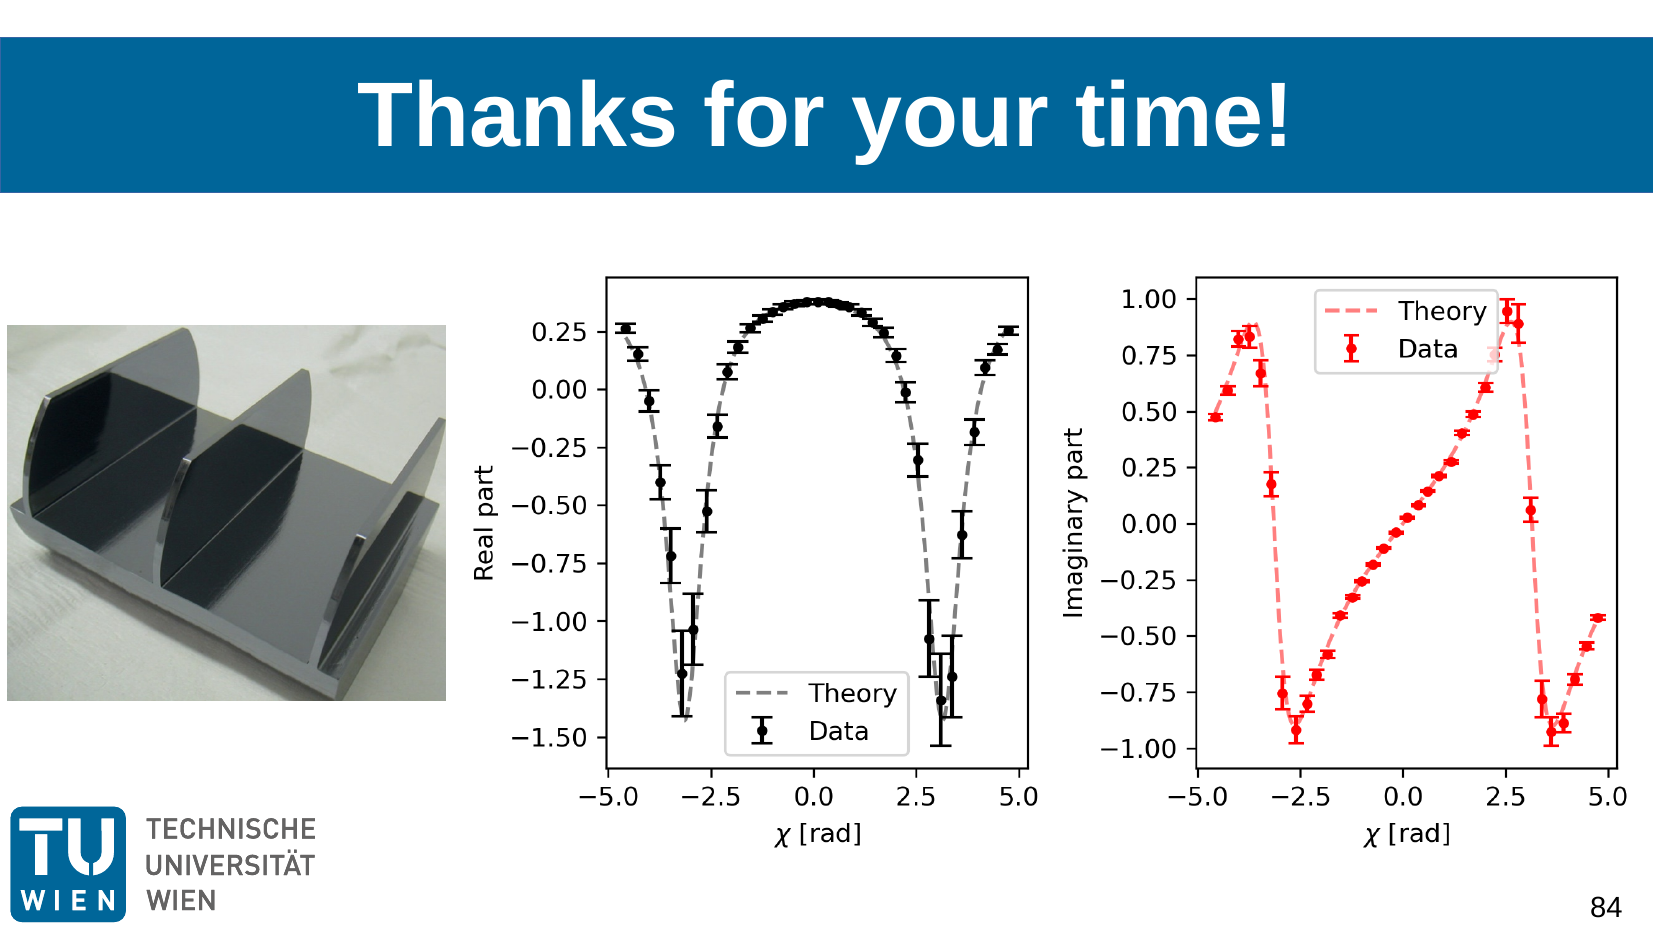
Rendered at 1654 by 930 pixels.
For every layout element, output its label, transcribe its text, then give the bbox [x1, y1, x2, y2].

picture [455, 256, 1647, 867]
title Thanks for your time! [0, 37, 1653, 193]
picture [7, 325, 446, 701]
